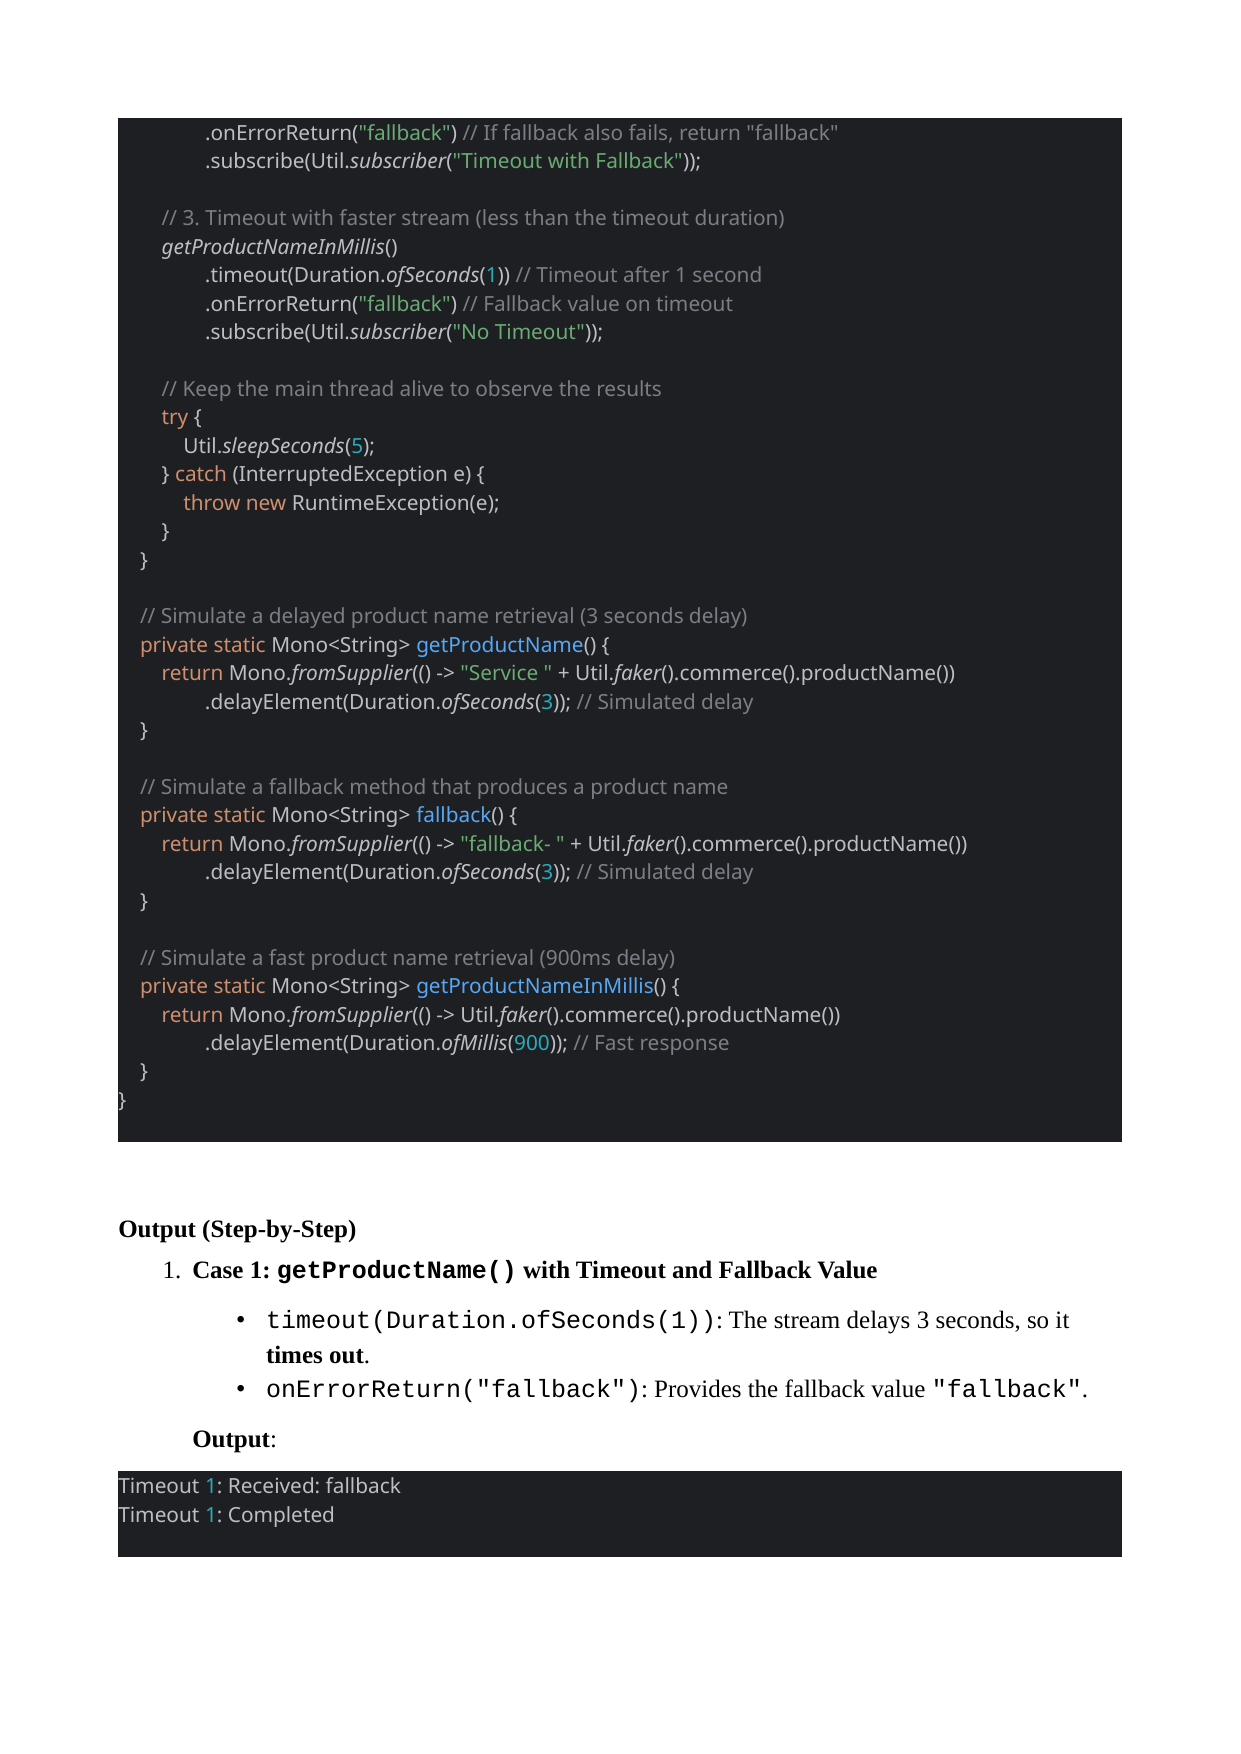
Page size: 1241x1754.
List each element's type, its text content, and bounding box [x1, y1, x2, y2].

list Case 1: getProductName() with Timeout and Fallback Value [162, 1256, 1122, 1286]
text Timeout 1: Received: fallback Timeout 1: Completed [118, 1471, 1122, 1557]
text .onErrorReturn("fallback") // If fallback also fails, return "fallback" .subscribe(Util.subscriber("Timeout with Fallback")); // 3. Timeout with faster stream (less than the timeout duration) getProductNameInMillis() .timeout(Duration.ofSeconds(1)) // Timeout after 1 second .onErrorReturn("fallback") // Fallback value on timeout .subscribe(Util.subscriber("No Timeout")); // Keep the main thread alive to observe the results try { Util.sleepSeconds(5); } catch (InterruptedException e) { throw new RuntimeException(e); } } // Simulate a delayed product name retrieval (3 seconds delay) private static Mono<String> getProductName() { return Mono.fromSupplier(() -> "Service " + Util.faker().commerce().productName()) .delayElement(Duration.ofSeconds(3)); // Simulated delay } // Simulate a fallback method that produces a product name private static Mono<String> fallback() { return Mono.fromSupplier(() -> "fallback- " + Util.faker().commerce().productName()) .delayElement(Duration.ofSeconds(3)); // Simulated delay } // Simulate a fast product name retrieval (900ms delay) private static Mono<String> getProductNameInMillis() { return Mono.fromSupplier(() -> Util.faker().commerce().productName()) .delayElement(Duration.ofMillis(900)); // Fast response } } [118, 118, 1122, 1142]
list Output: [162, 1424, 1122, 1452]
list timeout(Duration.ofSeconds(1)): The stream delays 3 seconds, so it times out. [236, 1306, 1122, 1369]
subtitle Output (Step-by-Step) [118, 1214, 1122, 1243]
list onErrorReturn("fallback"): Provides the fallback value "fallback". [236, 1374, 1122, 1404]
